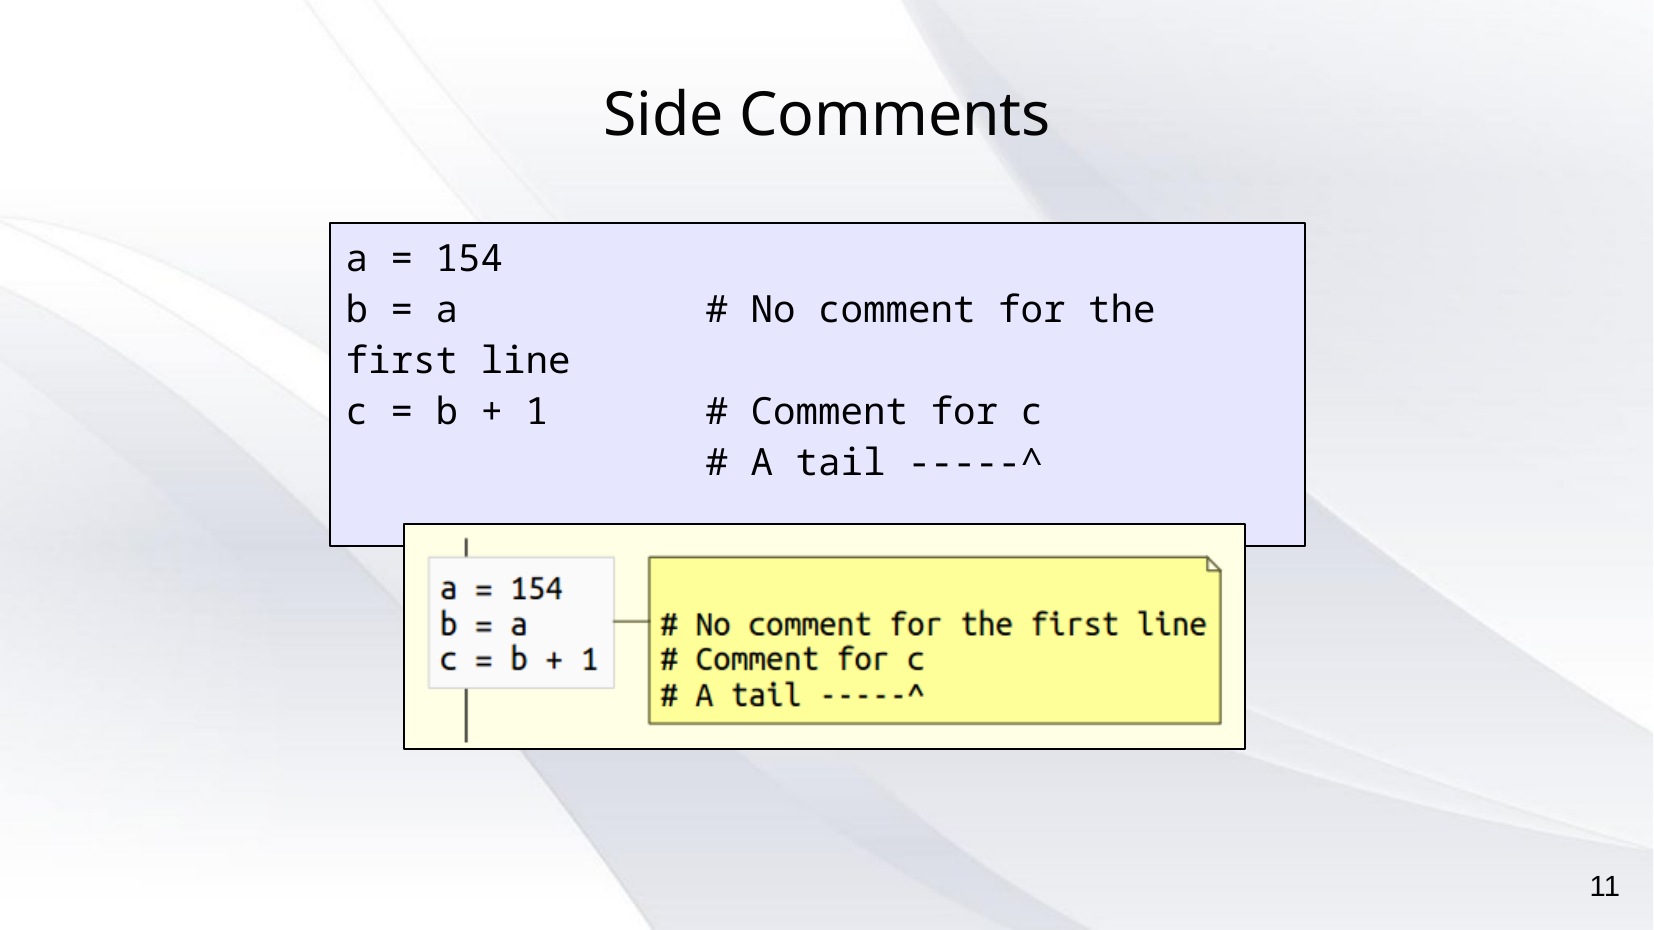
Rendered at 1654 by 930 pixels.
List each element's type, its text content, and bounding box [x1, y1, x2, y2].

text_box a = 154 b = a # No comment for the first line c = b + 1 # Comment for c # A tail -----^ [329, 223, 1305, 450]
picture [0, 0, 1654, 930]
title Side Comments [60, 35, 1594, 189]
